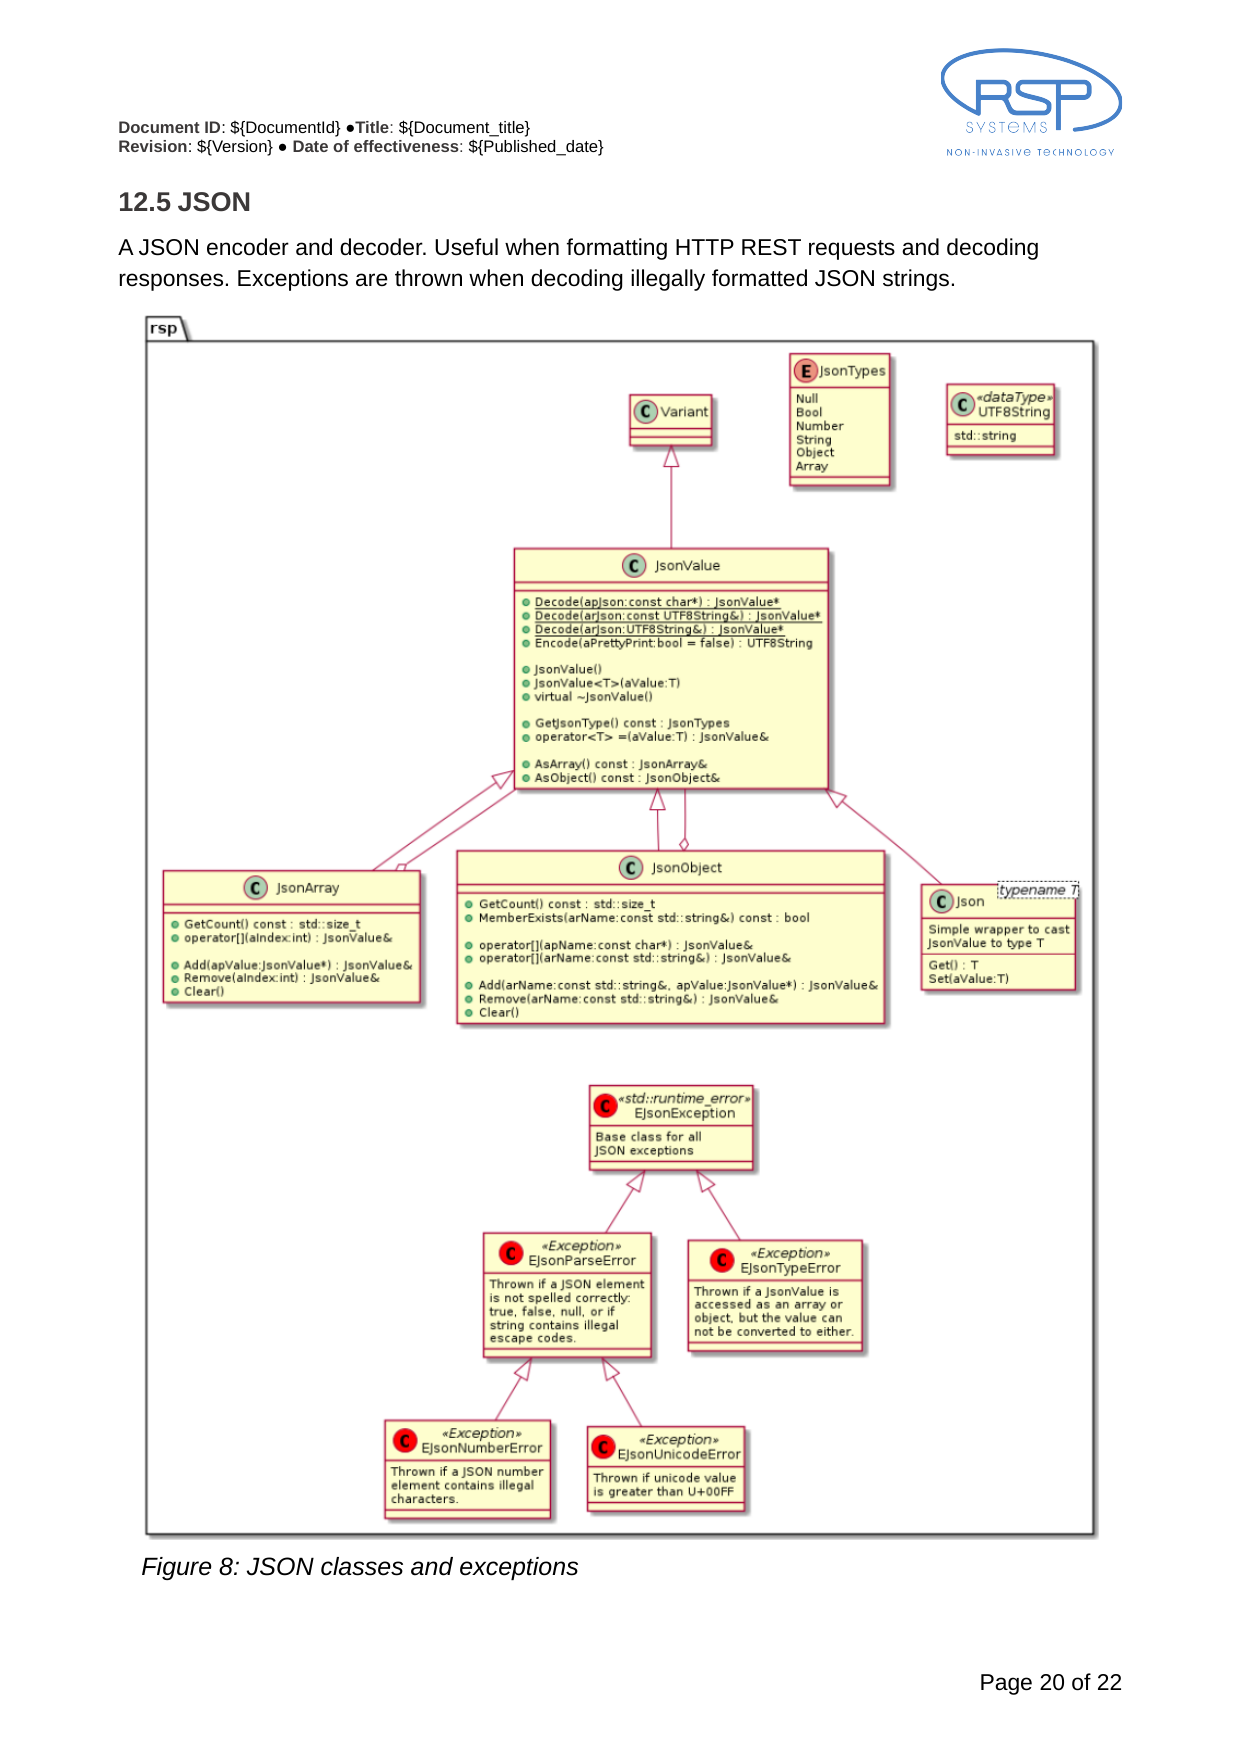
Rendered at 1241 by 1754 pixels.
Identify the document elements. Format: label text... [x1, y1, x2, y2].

text A JSON encoder and decoder. Useful when formatting HTTP REST requests and decoding responses. Exceptions are thrown when decoding illegally formatted JSON strings. [118, 234, 1122, 291]
text Figure 8: JSON classes and exceptions [141, 1540, 1099, 1581]
subtitle JSON [118, 186, 1122, 217]
picture [141, 313, 1100, 1540]
picture [941, 48, 1123, 156]
